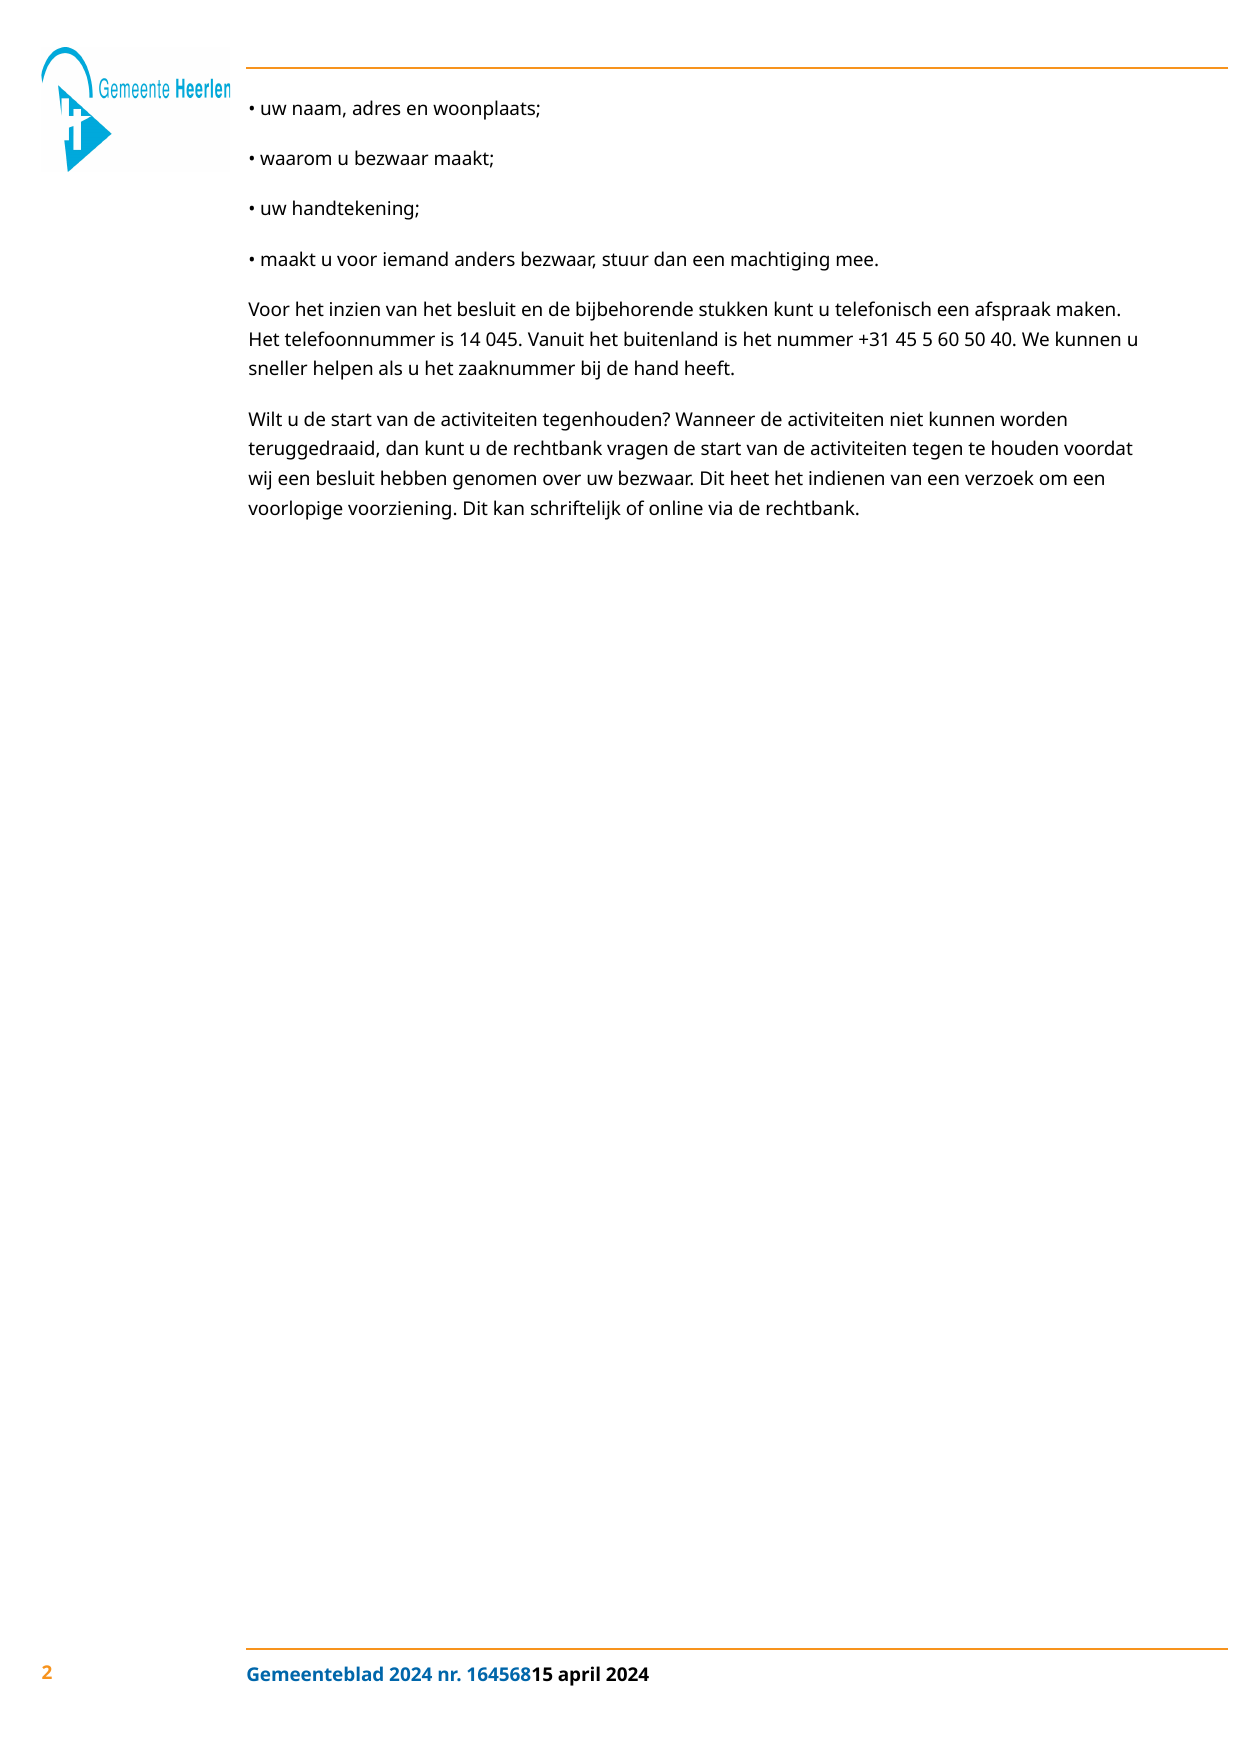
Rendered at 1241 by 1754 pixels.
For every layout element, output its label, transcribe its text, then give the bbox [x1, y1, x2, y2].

text • uw handtekening; [248, 196, 1152, 221]
text • uw naam, adres en woonplaats; [248, 95, 1152, 121]
text • maakt u voor iemand anders bezwaar, stuur dan een machtiging mee. [248, 246, 1152, 272]
text Wilt u de start van de activiteiten tegenhouden? Wanneer de activiteiten niet kunnen worden teruggedraaid, dan kunt u de rechtbank vragen de start van de activiteiten tegen te houden voordat wij een besluit hebben genomen over uw bezwaar. Dit heet het indienen van een verzoek om een voorlopige voorziening. Dit kan schriftelijk of online via de rechtbank. [248, 406, 1152, 521]
text Voor het inzien van het besluit en de bijbehorende stukken kunt u telefonisch een afspraak maken. Het telefoonnummer is 14 045. Vanuit het buitenland is het nummer +31 45 5 60 50 40. We kunnen u sneller helpen als u het zaaknummer bij de hand heeft. [248, 296, 1152, 381]
picture [41, 47, 59, 70]
picture [41, 47, 231, 172]
text • waarom u bezwaar maakt; [248, 145, 1152, 171]
